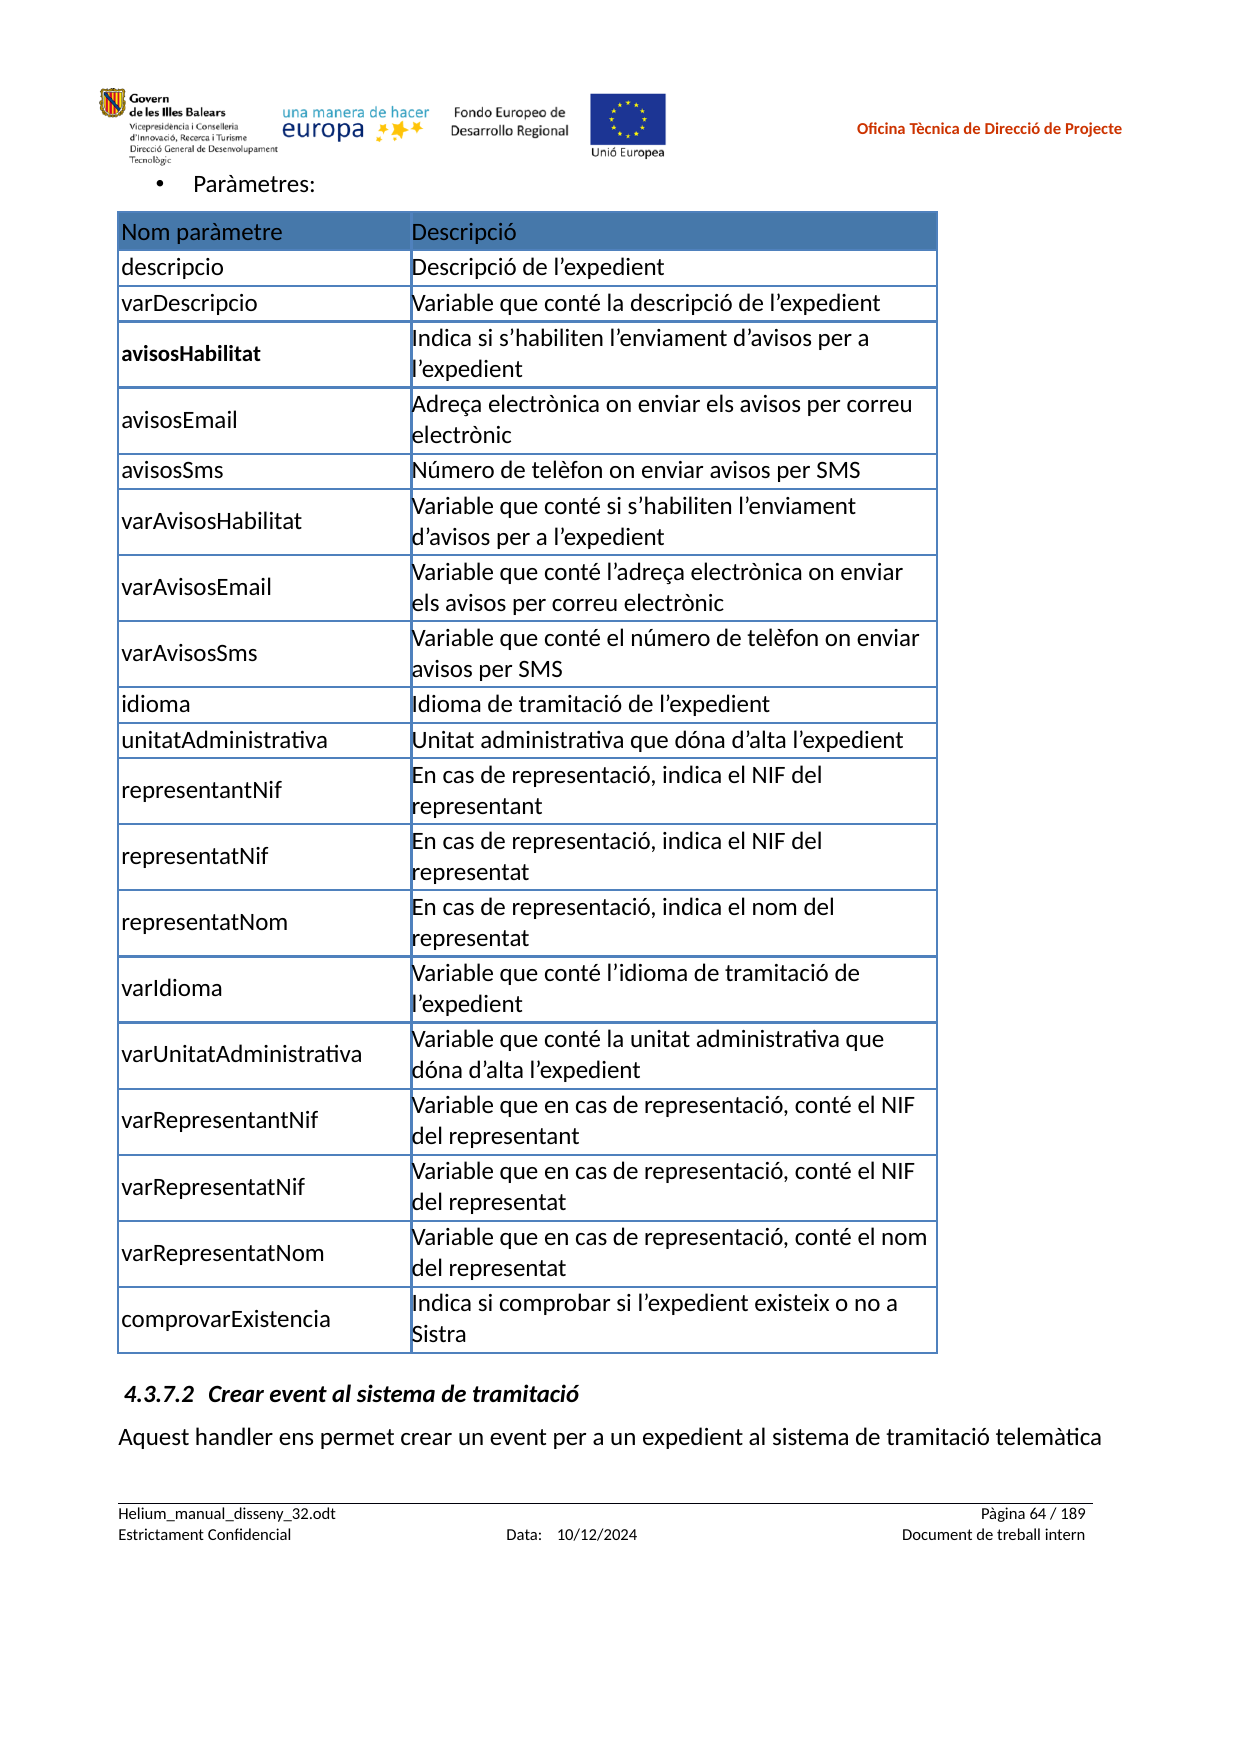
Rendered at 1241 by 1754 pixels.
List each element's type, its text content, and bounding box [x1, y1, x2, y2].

table_cell Variable que en cas de representació, conté el NIF del representant [413, 1090, 936, 1153]
table_cell representatNif [119, 825, 410, 889]
table_cell varRepresentatNif [119, 1156, 410, 1219]
table_cell varIdioma [119, 958, 410, 1021]
table_cell Descripció de l’expedient [413, 251, 936, 285]
table_cell Idioma de tramitació de l’expedient [413, 688, 936, 722]
table_header Nom paràmetre [119, 213, 410, 249]
table_cell varAvisosSms [119, 622, 410, 686]
table_cell descripcio [119, 251, 410, 285]
table_cell avisosHabilitat [119, 323, 410, 386]
table_cell Variable que conté si s’habiliten l’enviament d’avisos per a l’expedient [413, 490, 936, 554]
table_cell Número de telèfon on enviar avisos per SMS [413, 455, 936, 488]
table_cell avisosSms [119, 455, 410, 488]
table_cell varAvisosHabilitat [119, 490, 410, 554]
table_cell Unitat administrativa que dóna d’alta l’expedient [413, 724, 936, 757]
table_cell representatNom [119, 891, 410, 955]
table_cell varRepresentantNif [119, 1090, 410, 1153]
list Paràmetres: [156, 168, 1122, 198]
table_cell Variable que conté l’adreça electrònica on enviar els avisos per correu electrònic [413, 556, 936, 620]
table_cell En cas de representació, indica el nom del representat [413, 891, 936, 955]
table_cell En cas de representació, indica el NIF del representat [413, 825, 936, 889]
table_header Descripció [413, 213, 936, 249]
text Aquest handler ens permet crear un event per a un expedient al sistema de tramitació telemàtica [118, 1421, 1122, 1452]
table_cell Adreça electrònica on enviar els avisos per correu electrònic [413, 389, 936, 452]
picture [99, 87, 668, 166]
table_cell Variable que conté el número de telèfon on enviar avisos per SMS [413, 622, 936, 686]
table_cell Indica si s’habiliten l’enviament d’avisos per a l’expedient [413, 323, 936, 386]
table_cell varRepresentatNom [119, 1222, 410, 1286]
table_cell En cas de representació, indica el NIF del representant [413, 759, 936, 823]
table_cell varAvisosEmail [119, 556, 410, 620]
subtitle Crear event al sistema de tramitació [118, 1379, 1122, 1409]
table_cell Variable que en cas de representació, conté el nom del representat [413, 1222, 936, 1286]
table_cell Indica si comprobar si l’expedient existeix o no a Sistra [413, 1288, 936, 1352]
table_cell avisosEmail [119, 389, 410, 452]
table_cell Variable que conté la unitat administrativa que dóna d’alta l’expedient [413, 1024, 936, 1087]
table_cell Variable que conté l’idioma de tramitació de l’expedient [413, 958, 936, 1021]
table_cell Variable que conté la descripció de l’expedient [413, 287, 936, 320]
table_cell comprovarExistencia [119, 1288, 410, 1352]
table_cell unitatAdministrativa [119, 724, 410, 757]
table_cell representantNif [119, 759, 410, 823]
table_cell Variable que en cas de representació, conté el NIF del representat [413, 1156, 936, 1219]
table_cell varUnitatAdministrativa [119, 1024, 410, 1087]
table_cell varDescripcio [119, 287, 410, 320]
table_cell idioma [119, 688, 410, 722]
